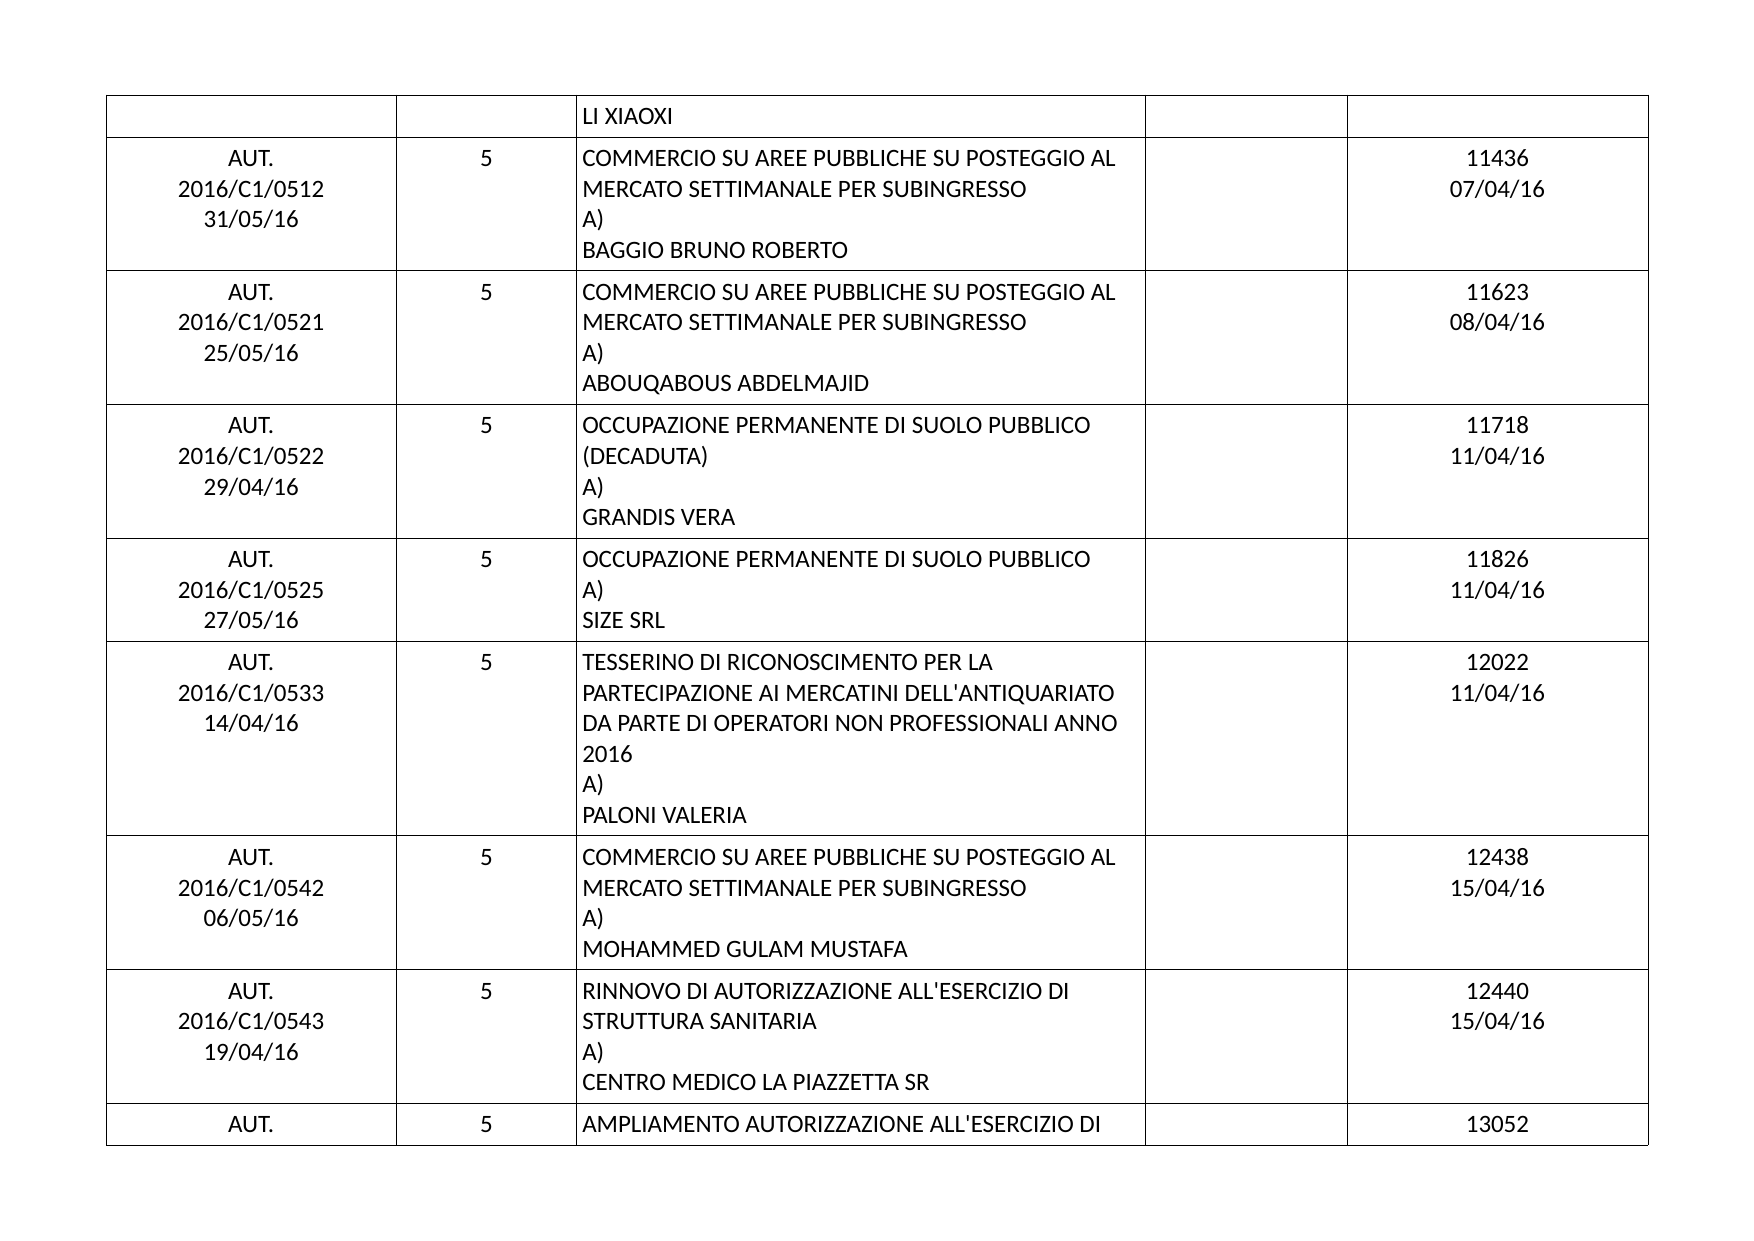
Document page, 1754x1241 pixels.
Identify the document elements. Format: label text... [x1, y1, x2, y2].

table_cell rinnovo di autorizzazione all'esercizio di struttura sanitaria a) centro medico la piazzetta sr [577, 970, 1145, 1103]
table_cell li xiaoxi [577, 96, 1145, 137]
table_cell 12440 15/04/16 [1348, 970, 1648, 1103]
table_cell AUT. 2016/C1/0542 06/05/16 [107, 836, 396, 969]
table_cell 5 [397, 539, 576, 641]
table_cell occupazione permanente di suolo pubblico (decaduta) a) grandis vera [577, 405, 1145, 537]
table_cell 5 [397, 405, 576, 537]
table_cell AUT. 2016/C1/0533 14/04/16 [107, 642, 396, 835]
table_cell commercio su aree pubbliche su posteggio al mercato settimanale per subingresso a) mohammed gulam mustafa [577, 836, 1145, 969]
table_cell [1146, 836, 1347, 969]
table_cell 5 [397, 970, 576, 1103]
table_cell [1146, 642, 1347, 835]
table_cell 11436 07/04/16 [1348, 138, 1648, 270]
table_cell [107, 96, 396, 137]
table_cell [397, 96, 576, 137]
table_cell ampliamento autorizzazione all'esercizio di [577, 1104, 1145, 1145]
table_cell [1146, 96, 1347, 137]
table_cell 11623 08/04/16 [1348, 271, 1648, 404]
table_cell [1146, 970, 1347, 1103]
table_cell [1146, 271, 1347, 404]
table_cell 11718 11/04/16 [1348, 405, 1648, 537]
table_cell AUT. 2016/C1/0521 25/05/16 [107, 271, 396, 404]
table_cell 5 [397, 642, 576, 835]
table_cell 12022 11/04/16 [1348, 642, 1648, 835]
table_cell occupazione permanente di suolo pubblico a) size srl [577, 539, 1145, 641]
table_cell [1348, 96, 1648, 137]
table_cell 12438 15/04/16 [1348, 836, 1648, 969]
table_cell 5 [397, 271, 576, 404]
table_cell commercio su aree pubbliche su posteggio al mercato settimanale per subingresso a) abouqabous abdelmajid [577, 271, 1145, 404]
table_cell AUT. 2016/C1/0522 29/04/16 [107, 405, 396, 537]
table_cell [1146, 539, 1347, 641]
table_cell [1146, 405, 1347, 537]
table_cell 11826 11/04/16 [1348, 539, 1648, 641]
table_cell 5 [397, 138, 576, 270]
table_cell 5 [397, 1104, 576, 1145]
table_cell [1146, 138, 1347, 270]
table_cell 13052 [1348, 1104, 1648, 1145]
table_cell AUT. 2016/C1/0525 27/05/16 [107, 539, 396, 641]
table_cell AUT. [107, 1104, 396, 1145]
table_cell AUT. 2016/C1/0543 19/04/16 [107, 970, 396, 1103]
table_cell AUT. 2016/C1/0512 31/05/16 [107, 138, 396, 270]
table_cell commercio su aree pubbliche su posteggio al mercato settimanale per subingresso a) baggio bruno roberto [577, 138, 1145, 270]
table_cell [1146, 1104, 1347, 1145]
table_cell 5 [397, 836, 576, 969]
table_cell tesserino di riconoscimento per la partecipazione ai mercatini dell'antiquariato da parte di operatori non professionali anno 2016 a) paloni valeria [577, 642, 1145, 835]
